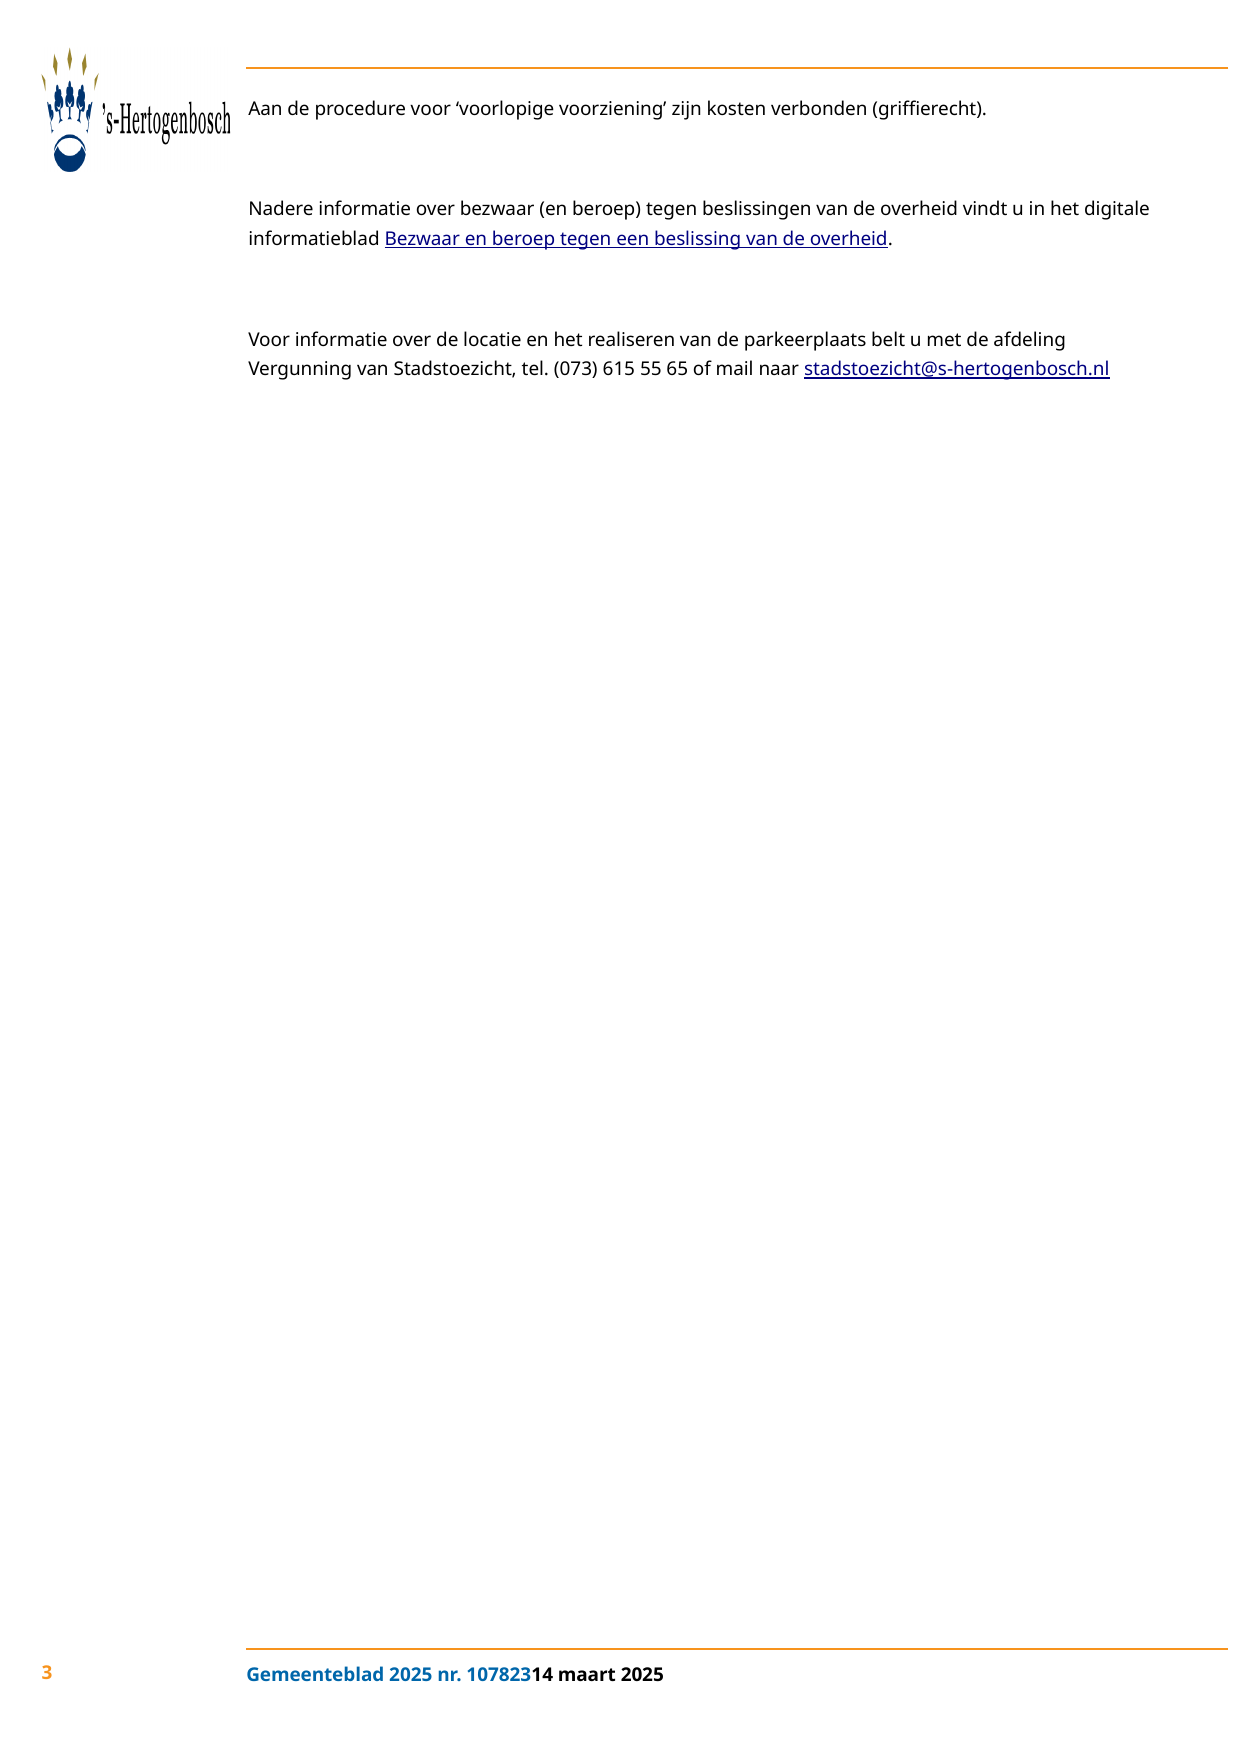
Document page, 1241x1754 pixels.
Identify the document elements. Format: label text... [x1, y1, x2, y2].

text Aan de procedure voor ‘voorlopige voorziening’ zijn kosten verbonden (griffierecht). [248, 95, 1152, 121]
text Nadere informatie over bezwaar (en beroep) tegen beslissingen van de overheid vindt u in het digitale informatieblad Bezwaar en beroep tegen een beslissing van de overheid. [248, 196, 1152, 251]
picture [41, 47, 231, 172]
text Voor informatie over de locatie en het realiseren van de parkeerplaats belt u met de afdeling Vergunning van Stadstoezicht, tel. (073) 615 55 65 of mail naar stadstoezicht@s-hertogenbosch.nl [248, 326, 1152, 381]
